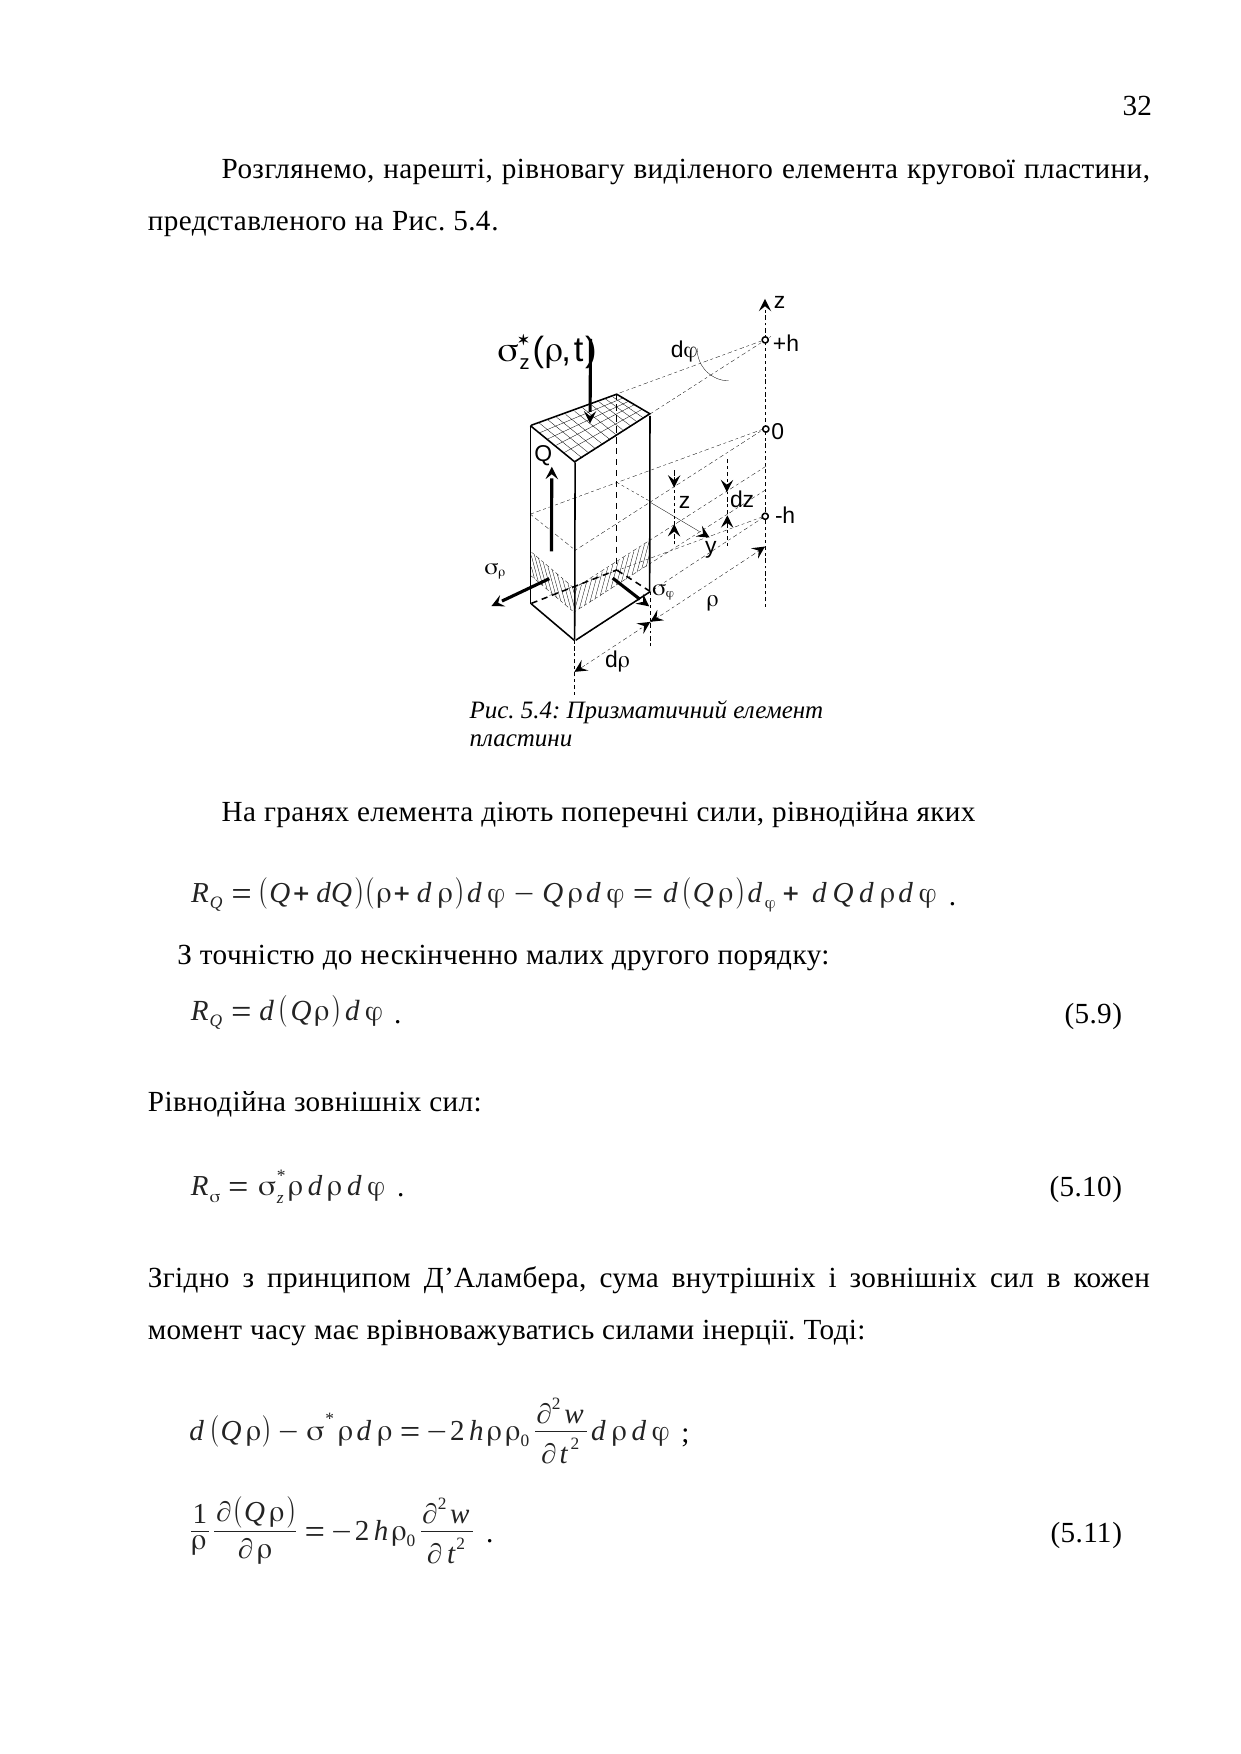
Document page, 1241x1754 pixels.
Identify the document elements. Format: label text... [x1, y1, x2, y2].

text ; [148, 1365, 1152, 1464]
text Рис. 4.4: Призматичний елемент пластини [469, 292, 830, 752]
text . (4.10) [148, 1137, 1152, 1236]
text На гранях елемента діють поперечні сили, рівнодійна яких [148, 256, 1152, 828]
text Рівнодійна зовнішніх сил: [148, 1084, 1152, 1118]
text . [148, 847, 1152, 907]
text . (4.11) [148, 1464, 1152, 1599]
text Згідно з принципом Д’Аламбера, сума внутрішніх і зовнішніх сил в кожен момент часу має врівноважуватись силами інерції. Тоді: [148, 1260, 1152, 1345]
text . (4.9) [148, 964, 1152, 1061]
text Розглянемо, нарешті, рівновагу виділеного елемента кругової пластини, представленого на Рис. 4.4. [148, 152, 1152, 237]
text З точністю до нескінченно малих другого порядку: [148, 907, 1152, 964]
